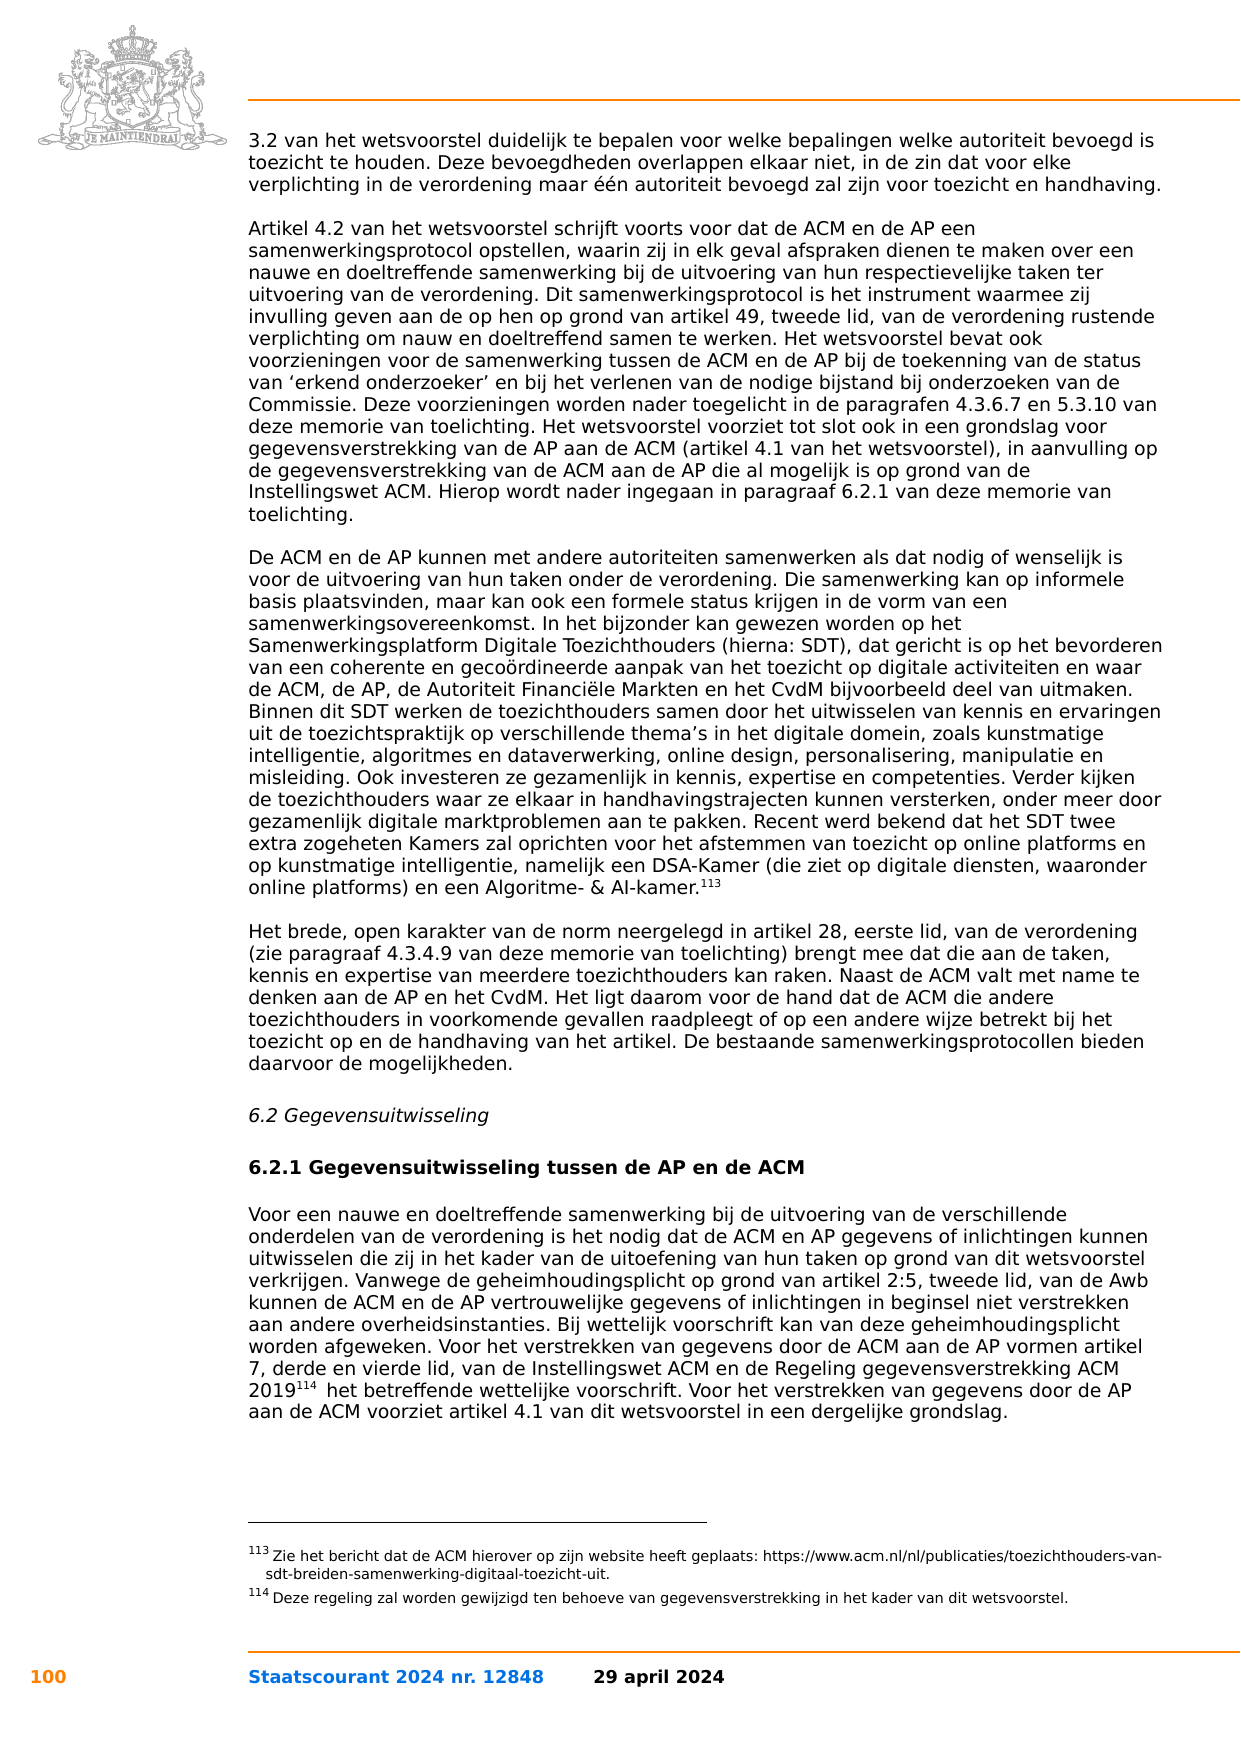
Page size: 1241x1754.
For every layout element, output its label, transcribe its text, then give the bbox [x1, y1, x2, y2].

text Voor een nauwe en doeltreffende samenwerking bij de uitvoering van de verschillende onderdelen van de verordening is het nodig dat de ACM en AP gegevens of inlichtingen kunnen uitwisselen die zij in het kader van de uitoefening van hun taken op grond van dit wetsvoorstel verkrijgen. Vanwege de geheimhoudingsplicht op grond van artikel 2:5, tweede lid, van de Awb kunnen de ACM en de AP vertrouwelijke gegevens of inlichtingen in beginsel niet verstrekken aan andere overheidsinstanties. Bij wettelijk voorschrift kan van deze geheimhoudingsplicht worden afgeweken. Voor het verstrekken van gegevens door de ACM aan de AP vormen artikel 7, derde en vierde lid, van de Instellingswet ACM en de Regeling gegevensverstrekking ACM 2019 het betreffende wettelijke voorschrift. Voor het verstrekken van gegevens door de AP aan de ACM voorziet artikel 4.1 van dit wetsvoorstel in een dergelijke grondslag. [248, 1204, 1163, 1423]
text Artikel 4.2 van het wetsvoorstel schrijft voorts voor dat de ACM en de AP een samenwerkingsprotocol opstellen, waarin zij in elk geval afspraken dienen te maken over een nauwe en doeltreffende samenwerking bij de uitvoering van hun respectievelijke taken ter uitvoering van de verordening. Dit samenwerkingsprotocol is het instrument waarmee zij invulling geven aan de op hen op grond van artikel 49, tweede lid, van de verordening rustende verplichting om nauw en doeltreffend samen te werken. Het wetsvoorstel bevat ook voorzieningen voor de samenwerking tussen de ACM en de AP bij de toekenning van de status van ‘erkend onderzoeker’ en bij het verlenen van de nodige bijstand bij onderzoeken van de Commissie. Deze voorzieningen worden nader toegelicht in de paragrafen 4.3.6.7 en 5.3.10 van deze memorie van toelichting. Het wetsvoorstel voorziet tot slot ook in een grondslag voor gegevensverstrekking van de AP aan de ACM (artikel 4.1 van het wetsvoorstel), in aanvulling op de gegevensverstrekking van de ACM aan de AP die al mogelijk is op grond van de Instellingswet ACM. Hierop wordt nader ingegaan in paragraaf 6.2.1 van deze memorie van toelichting. [248, 218, 1163, 525]
text Zie het bericht dat de ACM hierover op zijn website heeft geplaats: https://www.acm.nl/nl/publicaties/toezichthouders-van-sdt-breiden-samenwerking-digitaal-toezicht-uit. [248, 1544, 1163, 1583]
text 3.2 van het wetsvoorstel duidelijk te bepalen voor welke bepalingen welke autoriteit bevoegd is toezicht te houden. Deze bevoegdheden overlappen elkaar niet, in de zin dat voor elke verplichting in de verordening maar één autoriteit bevoegd zal zijn voor toezicht en handhaving. [248, 130, 1163, 196]
text De ACM en de AP kunnen met andere autoriteiten samenwerken als dat nodig of wenselijk is voor de uitvoering van hun taken onder de verordening. Die samenwerking kan op informele basis plaatsvinden, maar kan ook een formele status krijgen in de vorm van een samenwerkingsovereenkomst. In het bijzonder kan gewezen worden op het Samenwerkingsplatform Digitale Toezichthouders (hierna: SDT), dat gericht is op het bevorderen van een coherente en gecoördineerde aanpak van het toezicht op digitale activiteiten en waar de ACM, de AP, de Autoriteit Financiële Markten en het CvdM bijvoorbeeld deel van uitmaken. Binnen dit SDT werken de toezichthouders samen door het uitwisselen van kennis en ervaringen uit de toezichtspraktijk op verschillende thema’s in het digitale domein, zoals kunstmatige intelligentie, algoritmes en dataverwerking, online design, personalisering, manipulatie en misleiding. Ook investeren ze gezamenlijk in kennis, expertise en competenties. Verder kijken de toezichthouders waar ze elkaar in handhavingstrajecten kunnen versterken, onder meer door gezamenlijk digitale marktproblemen aan te pakken. Recent werd bekend dat het SDT twee extra zogeheten Kamers zal oprichten voor het afstemmen van toezicht op online platforms en op kunstmatige intelligentie, namelijk een DSA-Kamer (die ziet op digitale diensten, waaronder online platforms) en een Algoritme- & AI-kamer. [248, 547, 1163, 899]
text Het brede, open karakter van de norm neergelegd in artikel 28, eerste lid, van de verordening (zie paragraaf 4.3.4.9 van deze memorie van toelichting) brengt mee dat die aan de taken, kennis en expertise van meerdere toezichthouders kan raken. Naast de ACM valt met name te denken aan de AP en het CvdM. Het ligt daarom voor de hand dat de ACM die andere toezichthouders in voorkomende gevallen raadpleegt of op een andere wijze betrekt bij het toezicht op en de handhaving van het artikel. De bestaande samenwerkingsprotocollen bieden daarvoor de mogelijkheden. [248, 921, 1163, 1075]
subtitle 6.2.1 Gegevensuitwisseling tussen de AP en de ACM [248, 1157, 1163, 1179]
subtitle 6.2 Gegevensuitwisseling [248, 1105, 1163, 1127]
picture [38, 25, 227, 150]
text Deze regeling zal worden gewijzigd ten behoeve van gegevensverstrekking in het kader van dit wetsvoorstel. [248, 1586, 1163, 1608]
